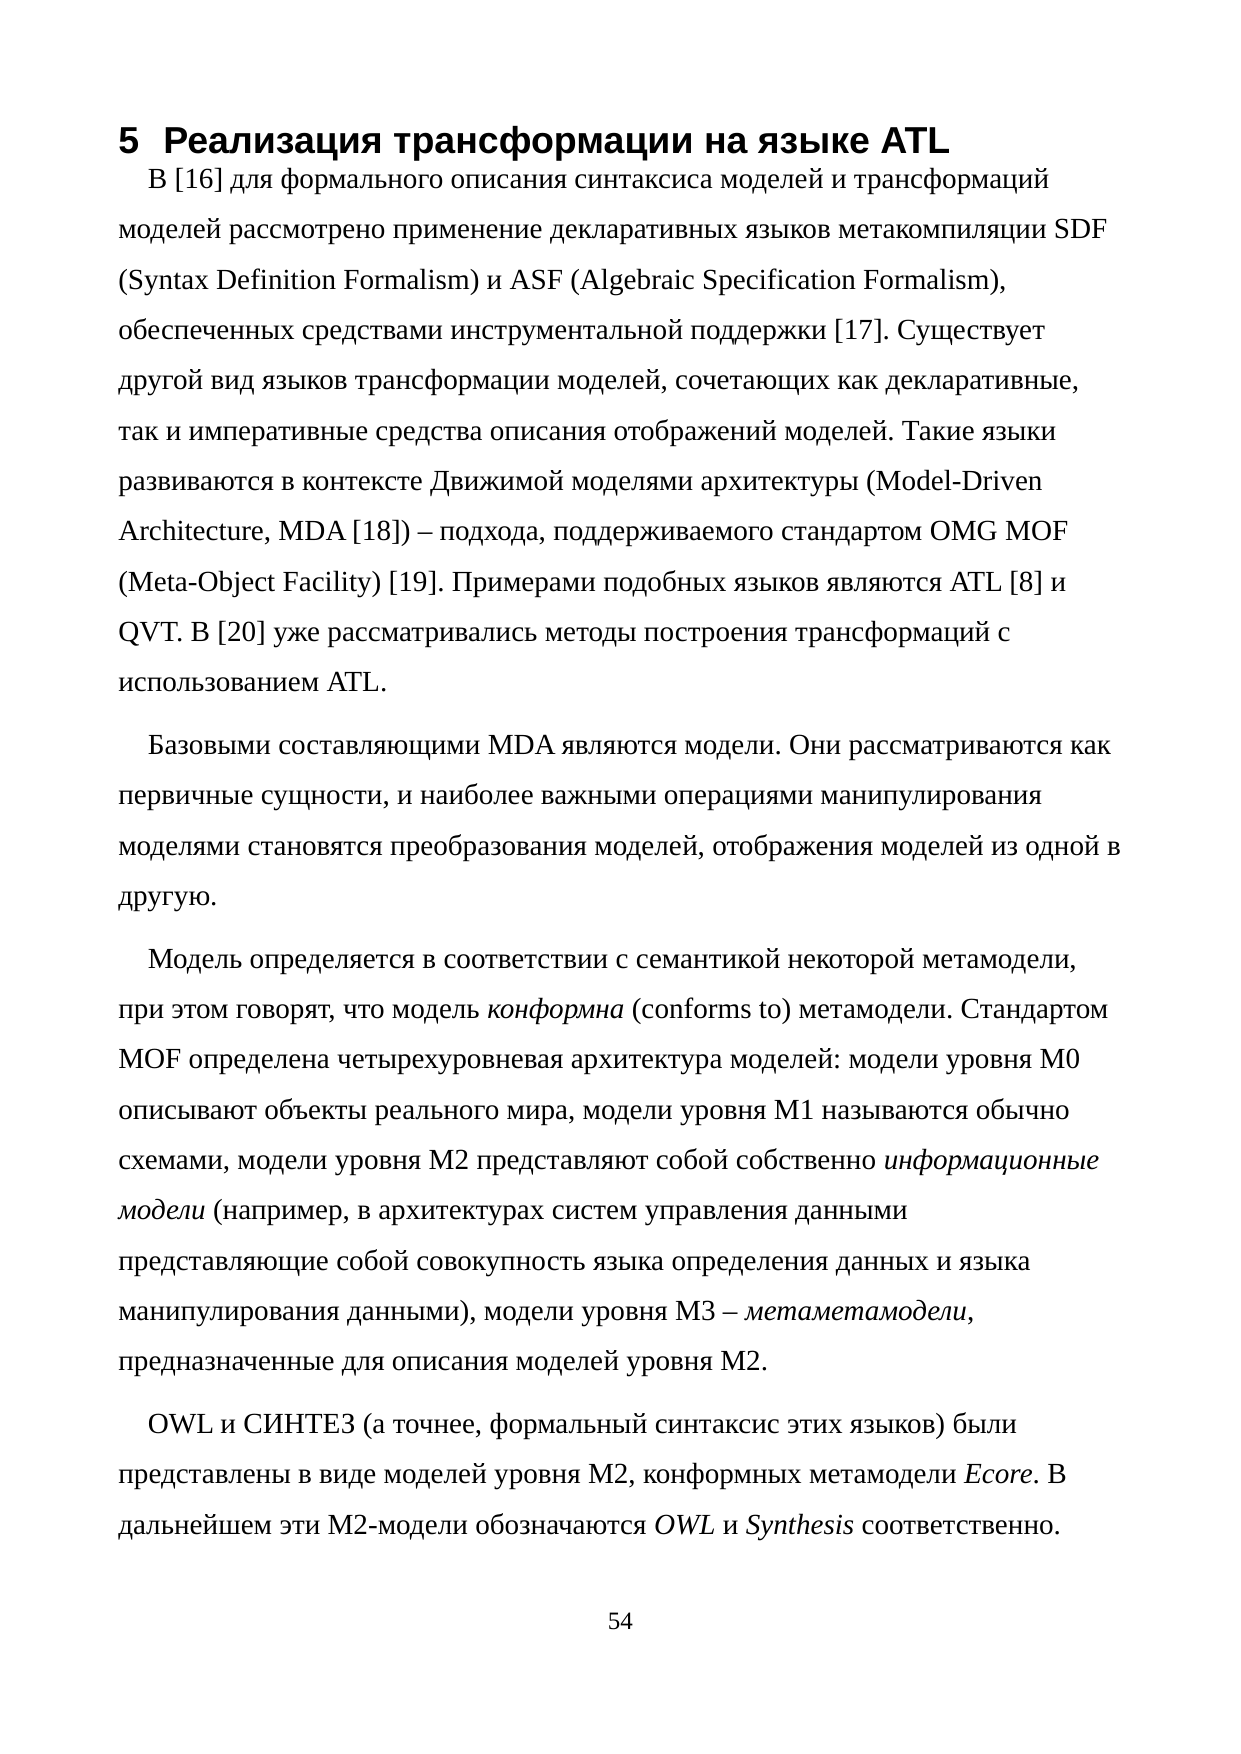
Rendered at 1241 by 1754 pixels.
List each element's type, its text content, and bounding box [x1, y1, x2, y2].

text В [16] для формального описания синтаксиса моделей и трансформаций моделей рассмотрено применение декларативных языков метакомпиляции SDF (Syntax Definition Formalism) и ASF (Algebraic Specification Formalism), обеспеченных средствами инструментальной поддержки [17]. Существует другой вид языков трансформации моделей, сочетающих как декларативные, так и императивные средства описания отображений моделей. Такие языки развиваются в контексте Движимой моделями архитектуры (Model-Driven Architecture, MDA [18]) – подхода, поддерживаемого стандартом OMG MOF (Meta-Object Facility) [19]. Примерами подобных языков являются ATL [8] и QVT. В [20] уже рассматривались методы построения трансформаций с использованием ATL. [118, 161, 1122, 698]
text Модель определяется в соответствии с семантикой некоторой метамодели, при этом говорят, что модель конформна (conforms to) метамодели. Стандартом MOF определена четырехуровневая архитектура моделей: модели уровня М0 описывают объекты реального мира, модели уровня М1 называются обычно схемами, модели уровня М2 представляют собой собственно информационные модели (например, в архитектурах систем управления данными представляющие собой совокупность языка определения данных и языка манипулирования данными), модели уровня М3 – метаметамодели, предназначенные для описания моделей уровня М2. [118, 941, 1122, 1377]
text OWL и СИНТЕЗ (а точнее, формальный синтаксис этих языков) были представлены в виде моделей уровня M2, конформных метамодели Ecore. В дальнейшем эти М2-модели обозначаются OWL и Synthesis соответственно. [118, 1406, 1122, 1540]
text Базовыми составляющими MDA являются модели. Они рассматриваются как первичные сущности, и наиболее важными операциями манипулирования моделями становятся преобразования моделей, отображения моделей из одной в другую. [118, 727, 1122, 912]
subtitle Реализация трансформации на языке ATL [118, 118, 1122, 161]
